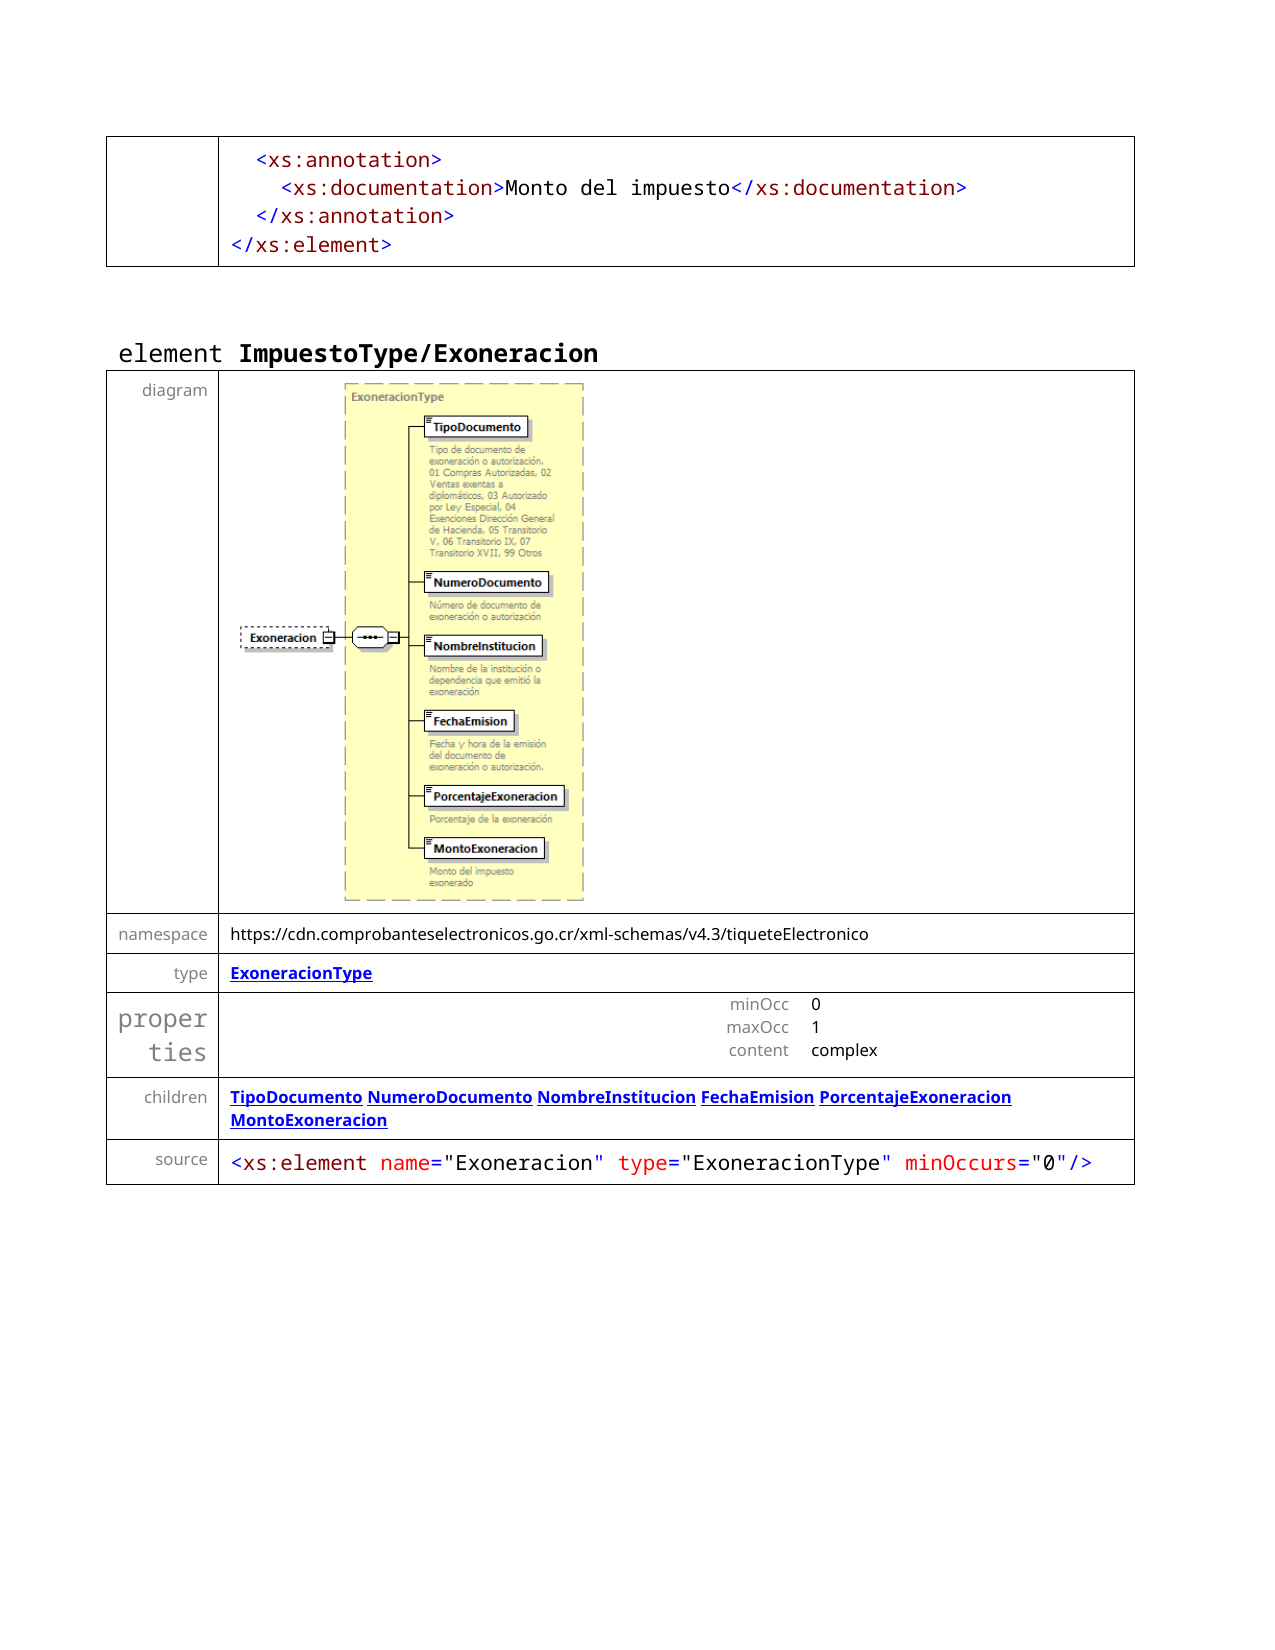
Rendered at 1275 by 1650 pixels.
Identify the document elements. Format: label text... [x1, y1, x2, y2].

table_cell https://cdn.comprobanteselectronicos.go.cr/xml-schemas/v4.3/tiqueteElectronico [219, 914, 1134, 953]
table_cell source [107, 1140, 218, 1184]
table_cell content [230, 1039, 800, 1061]
table_cell <xs:element name="Exoneracion" type="ExoneracionType" minOccurs="0"/> [219, 1140, 1134, 1184]
table_header minOcc [230, 993, 800, 1016]
table_cell namespace [107, 914, 218, 953]
table_cell children [107, 1078, 218, 1139]
table_header [219, 371, 1134, 913]
table_header diagram [107, 371, 218, 913]
table_cell properties [107, 993, 218, 1077]
table_cell 1 [800, 1016, 1134, 1038]
table_cell type [107, 954, 218, 992]
table_cell [107, 137, 218, 266]
picture [230, 378, 594, 906]
table_cell complex [800, 1039, 1134, 1061]
table_header 0 [800, 993, 1134, 1016]
table_cell ExoneracionType [219, 954, 1134, 992]
table_cell TipoDocumento NumeroDocumento NombreInstitucion FechaEmision PorcentajeExoneracion MontoExoneracion [219, 1078, 1134, 1139]
table_cell <xs:annotation> <xs:documentation>Monto del impuesto</xs:documentation> </xs:annotation> </xs:element> [219, 137, 1134, 266]
text element ImpuestoType/Exoneracion [118, 335, 1157, 369]
table_cell [219, 993, 1134, 1077]
table_cell maxOcc [230, 1016, 800, 1038]
